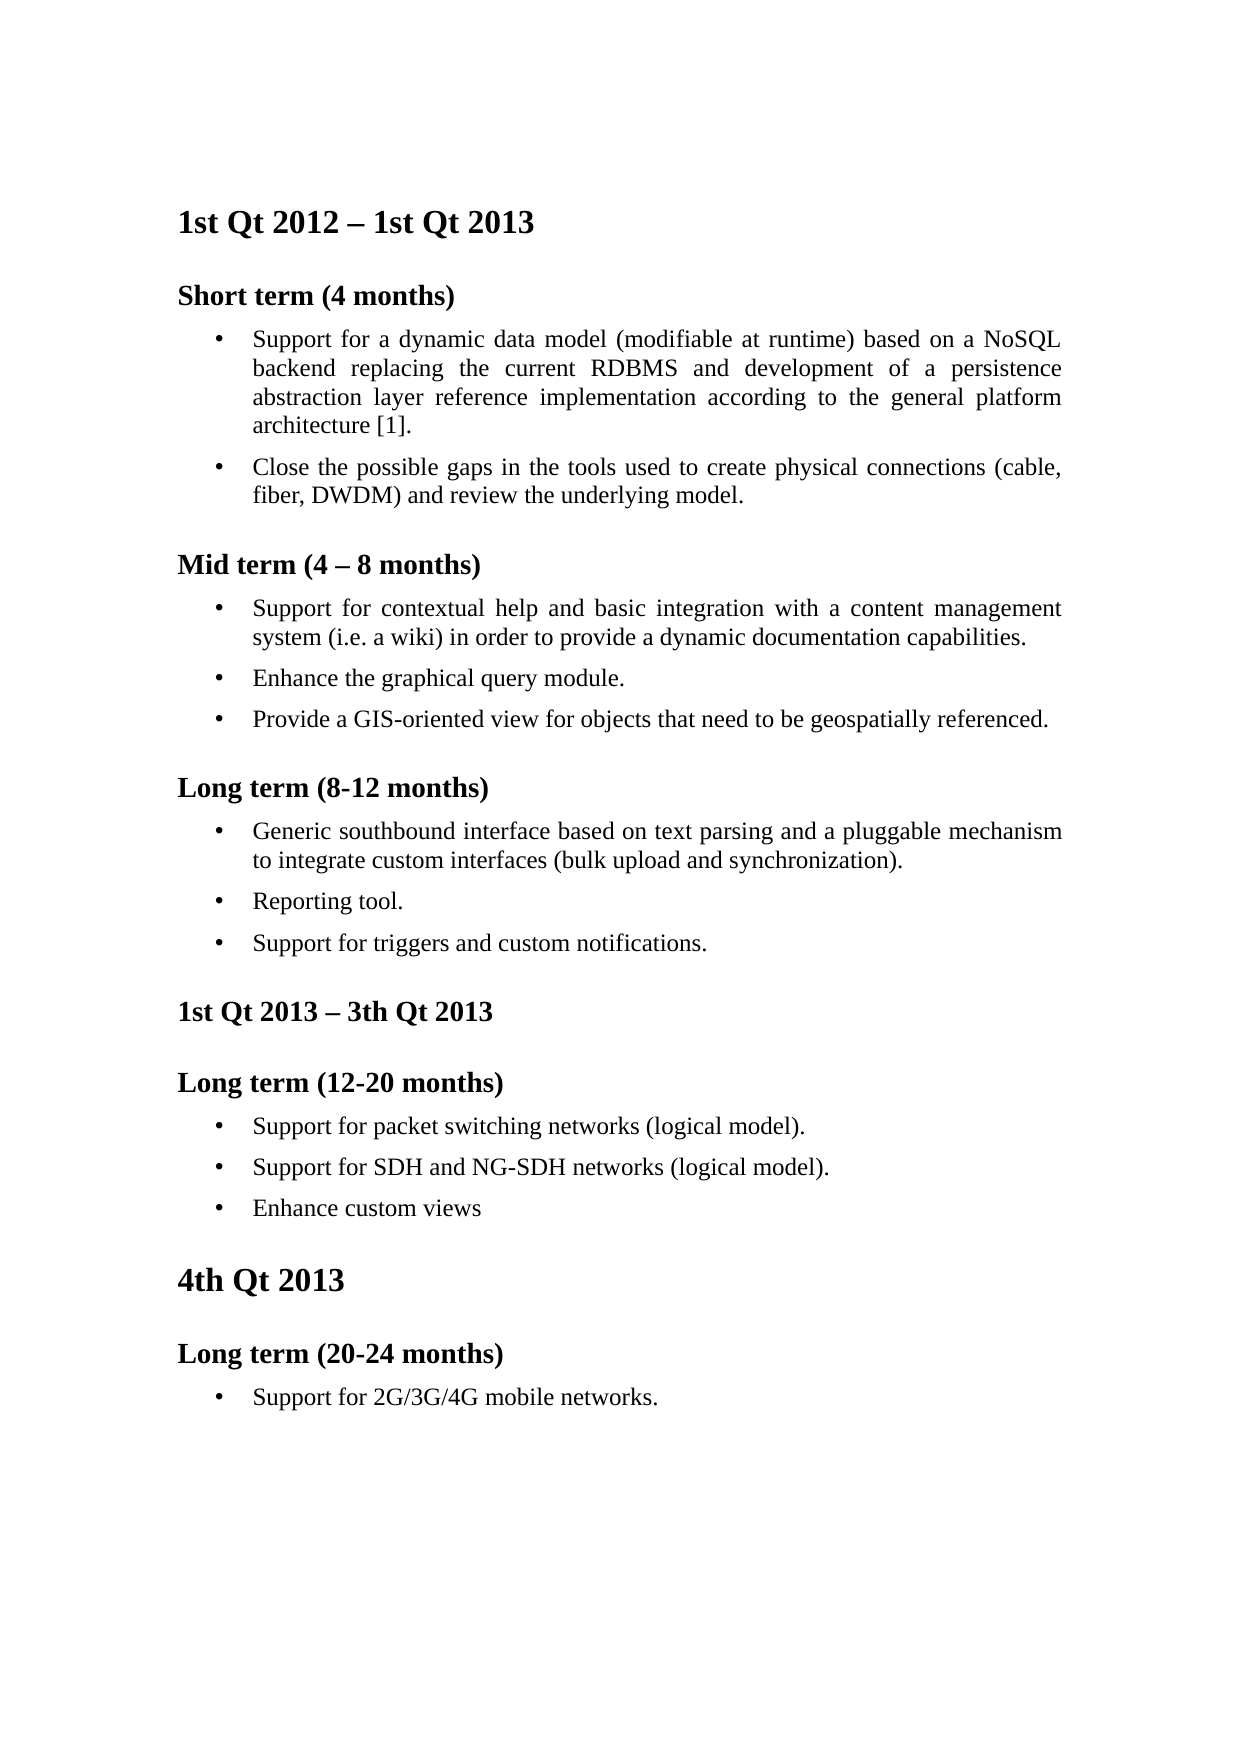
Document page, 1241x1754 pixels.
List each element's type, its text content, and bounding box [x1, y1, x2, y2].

subtitle 1st Qt 2012 – 1st Qt 2013 [177, 202, 1063, 241]
list Support for SDH and NG-SDH networks (logical model). [215, 1152, 1063, 1181]
list Reporting tool. [215, 886, 1063, 915]
list Generic southbound interface based on text parsing and a pluggable mechanism to integrate custom interfaces (bulk upload and synchronization). [215, 816, 1063, 874]
list Provide a GIS-oriented view for objects that need to be geospatially referenced. [215, 704, 1063, 733]
list Support for a dynamic data model (modifiable at runtime) based on a NoSQL backend replacing the current RDBMS and development of a persistence abstraction layer reference implementation according to the general platform architecture [1]. [215, 324, 1063, 439]
list Support for triggers and custom notifications. [215, 928, 1063, 956]
list Support for contextual help and basic integration with a content management system (i.e. a wiki) in order to provide a dynamic documentation capabilities. [215, 593, 1063, 650]
subtitle Long term (20-24 months) [177, 1336, 1063, 1369]
list Enhance the graphical query module. [215, 663, 1063, 692]
list Close the possible gaps in the tools used to create physical connections (cable, fiber, DWDM) and review the underlying model. [215, 452, 1063, 509]
subtitle Short term (4 months) [177, 278, 1063, 312]
list Enhance custom views [215, 1193, 1063, 1222]
subtitle 1st Qt 2013 – 3th Qt 2013 [177, 994, 1063, 1027]
list Support for packet switching networks (logical model). [215, 1111, 1063, 1140]
subtitle Long term (8-12 months) [177, 770, 1063, 804]
subtitle Long term (12-20 months) [177, 1065, 1063, 1098]
subtitle 4th Qt 2013 [177, 1260, 1063, 1298]
list Support for 2G/3G/4G mobile networks. [215, 1382, 1063, 1411]
subtitle Mid term (4 – 8 months) [177, 547, 1063, 580]
